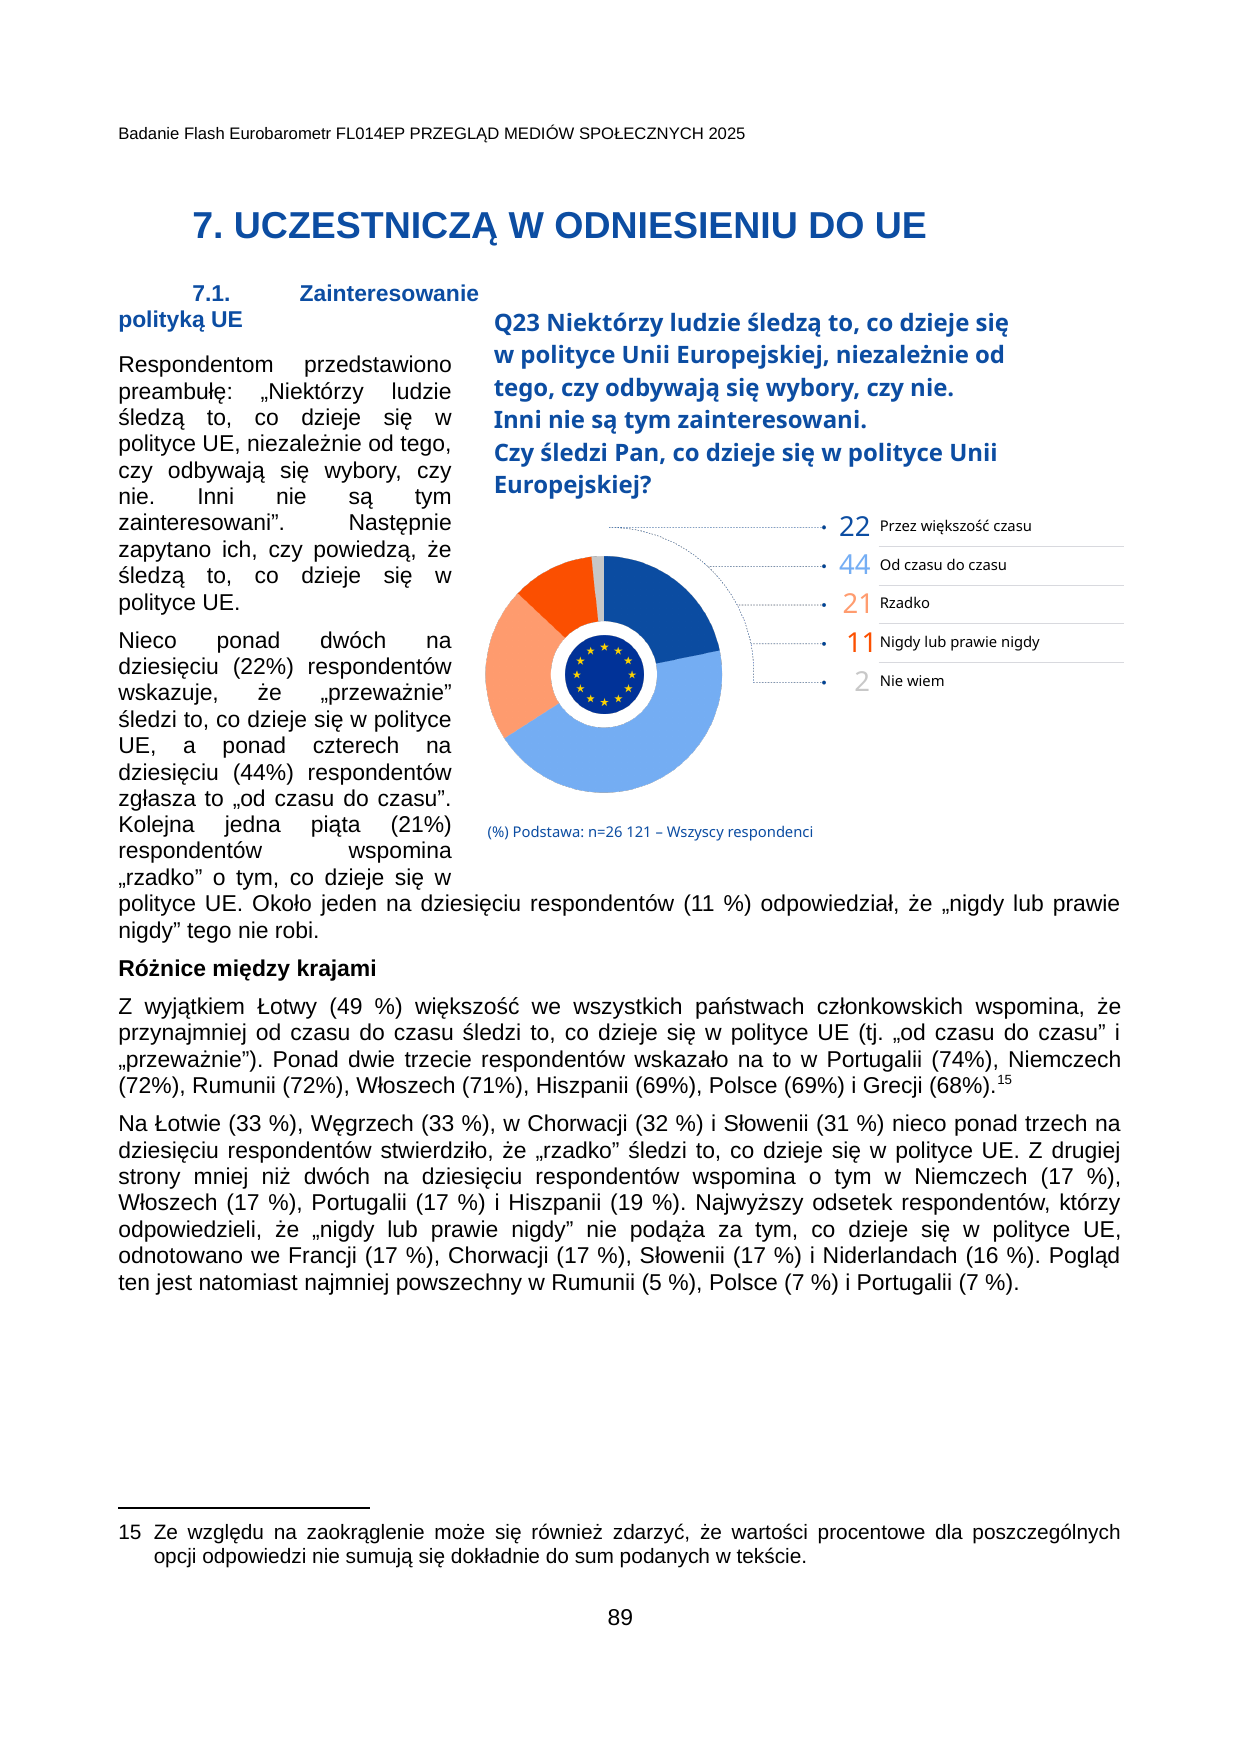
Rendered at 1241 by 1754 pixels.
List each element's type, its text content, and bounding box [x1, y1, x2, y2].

text [1063, 351, 1122, 546]
text Respondentom przedstawiono preambułę: „Niektórzy ludzie śledzą to, co dzieje się w polityce UE, niezależnie od tego, czy odbywają się wybory, czy nie. Inni nie są tym zainteresowani”. Następnie zapytano ich, czy powiedzą, że śledzą to, co dzieje się w polityce UE. [118, 351, 452, 615]
text Różnice między krajami [118, 955, 1122, 981]
picture [474, 525, 826, 801]
text Ze względu na zaokrąglenie może się również zdarzyć, że wartości procentowe dla poszczególnych opcji odpowiedzi nie sumują się dokładnie do sum podanych w tekście. [118, 1520, 1122, 1568]
subtitle 7.1. Zainteresowanie polityką UE [118, 280, 1122, 333]
text Na Łotwie (33 %), Węgrzech (33 %), w Chorwacji (32 %) i Słowenii (31 %) nieco ponad trzech na dziesięciu respondentów stwierdziło, że „rzadko” śledzi to, co dzieje się w polityce UE. Z drugiej strony mniej niż dwóch na dziesięciu respondentów wspomina o tym w Niemczech (17 %), Włoszech (17 %), Portugalii (17 %) i Hiszpanii (19 %). Najwyższy odsetek respondentów, którzy odpowiedzieli, że „nigdy lub prawie nigdy” nie podąża za tym, co dzieje się w polityce UE, odnotowano we Francji (17 %), Chorwacji (17 %), Słowenii (17 %) i Niderlandach (16 %). Pogląd ten jest natomiast najmniej powszechny w Rumunii (5 %), Polsce (7 %) i Portugalii (7 %). [118, 1110, 1122, 1295]
subtitle 7. UCZESTNICZĄ W ODNIESIENIU DO UE [118, 204, 1122, 247]
text Nieco ponad dwóch na dziesięciu (22%) respondentów wskazuje, że „przeważnie” śledzi to, co dzieje się w polityce UE, a ponad czterech na dziesięciu (44%) respondentów zgłasza to „od czasu do czasu”. Kolejna jedna piąta (21%) respondentów wspomina „rzadko” o tym, co dzieje się w polityce UE. Około jeden na dziesięciu respondentów (11 %) odpowiedział, że „nigdy lub prawie nigdy” tego nie robi. [118, 627, 1122, 943]
text Z wyjątkiem Łotwy (49 %) większość we wszystkich państwach członkowskich wspomina, że przynajmniej od czasu do czasu śledzi to, co dzieje się w polityce UE (tj. „od czasu do czasu” i „przeważnie”). Ponad dwie trzecie respondentów wskazało na to w Portugalii (74%), Niemczech (72%), Rumunii (72%), Włoszech (71%), Hiszpanii (69%), Polsce (69%) i Grecji (68%). [118, 993, 1122, 1098]
